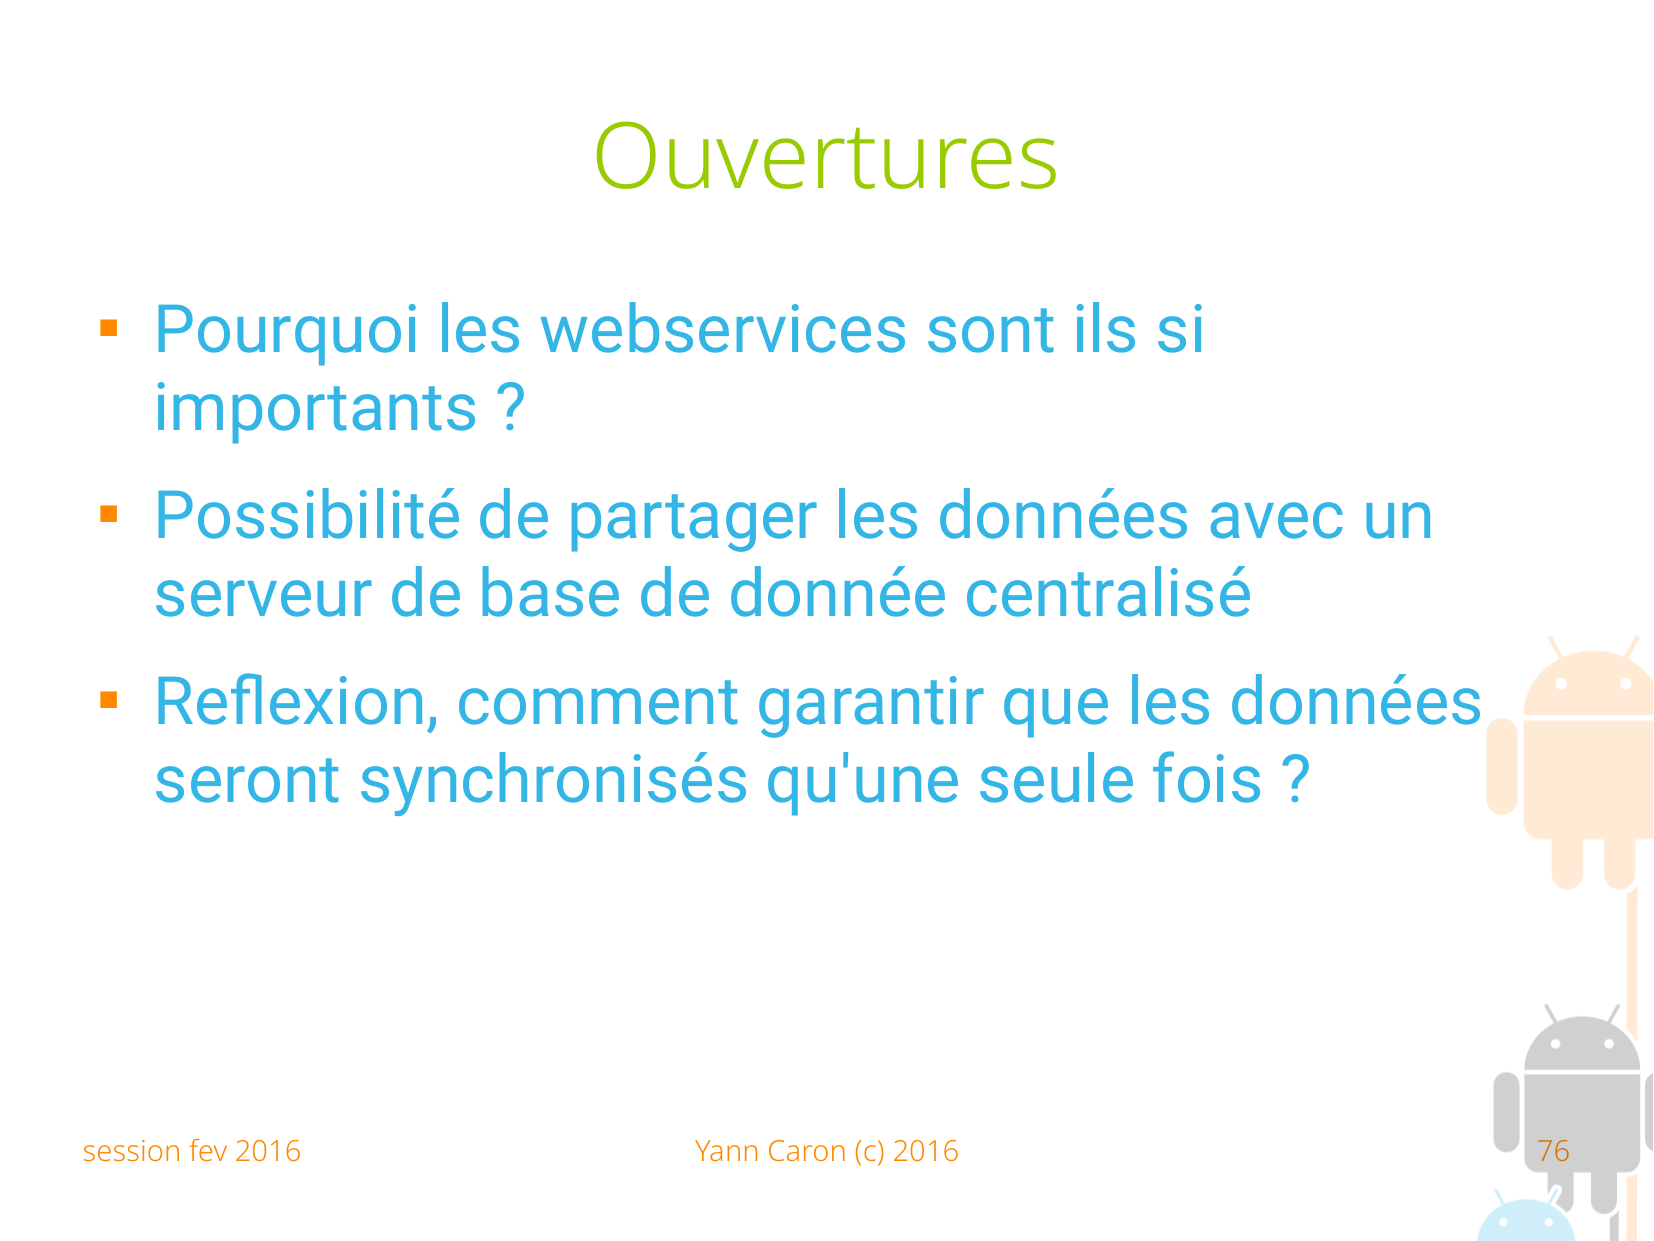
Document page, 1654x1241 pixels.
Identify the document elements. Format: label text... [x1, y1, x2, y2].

list Pourquoi les webservices sont ils si importants ? Possibilité de partager les données avec un serveur de base de donnée centralisé Reflexion, comment garantir que les données seront synchronisés qu'une seule fois ? [82, 290, 1571, 1010]
title Ouvertures [82, 49, 1571, 257]
picture [240, 423, 1654, 1241]
